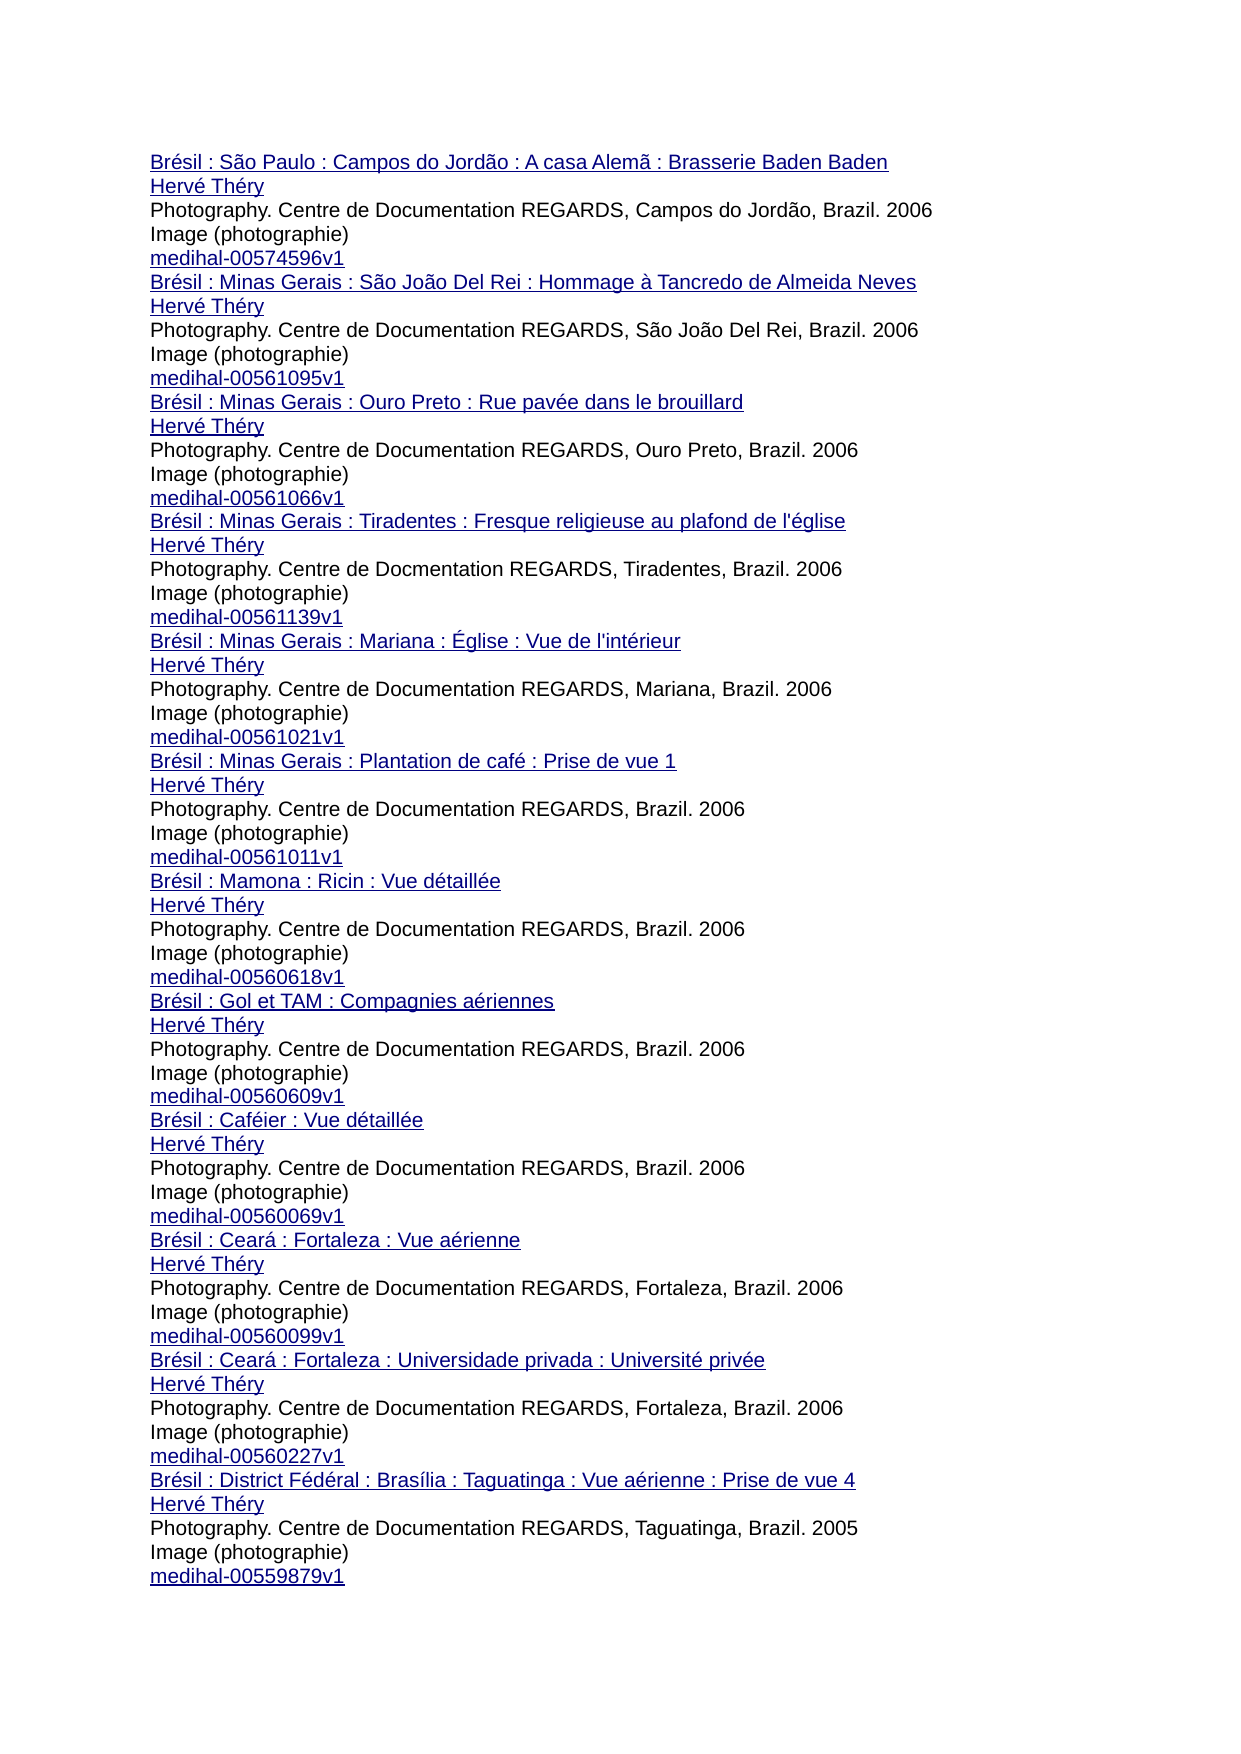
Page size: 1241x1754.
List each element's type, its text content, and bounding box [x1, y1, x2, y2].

table_cell Brésil : District Fédéral : Brasília : Taguatinga : Vue aérienne : Prise de vue 4 Hervé Théry Photography. Centre de Documentation REGARDS, Taguatinga, Brazil. 2005 Image (photographie) medihal-00559879v1 [150, 1468, 1090, 1587]
table_cell Brésil : Caféier : Vue détaillée Hervé Théry Photography. Centre de Documentation REGARDS, Brazil. 2006 Image (photographie) medihal-00560069v1 [150, 1108, 1090, 1228]
table_cell Brésil : Ceará : Fortaleza : Universidade privada : Université privée Hervé Théry Photography. Centre de Documentation REGARDS, Fortaleza, Brazil. 2006 Image (photographie) medihal-00560227v1 [150, 1348, 1090, 1468]
table_cell Brésil : Minas Gerais : Ouro Preto : Rue pavée dans le brouillard Hervé Théry Photography. Centre de Documentation REGARDS, Ouro Preto, Brazil. 2006 Image (photographie) medihal-00561066v1 [150, 390, 1090, 509]
table_cell Brésil : Minas Gerais : Tiradentes : Fresque religieuse au plafond de l'église Hervé Théry Photography. Centre de Docmentation REGARDS, Tiradentes, Brazil. 2006 Image (photographie) medihal-00561139v1 [150, 509, 1090, 629]
table_cell Brésil : Ceará : Fortaleza : Vue aérienne Hervé Théry Photography. Centre de Documentation REGARDS, Fortaleza, Brazil. 2006 Image (photographie) medihal-00560099v1 [150, 1228, 1090, 1348]
table_cell Brésil : Minas Gerais : Mariana : Église : Vue de l'intérieur Hervé Théry Photography. Centre de Documentation REGARDS, Mariana, Brazil. 2006 Image (photographie) medihal-00561021v1 [150, 629, 1090, 749]
table_cell Brésil : São Paulo : Campos do Jordão : A casa Alemã : Brasserie Baden Baden Hervé Théry Photography. Centre de Documentation REGARDS, Campos do Jordão, Brazil. 2006 Image (photographie) medihal-00574596v1 [150, 150, 1090, 270]
table_cell Brésil : Minas Gerais : São João Del Rei : Hommage à Tancredo de Almeida Neves Hervé Théry Photography. Centre de Documentation REGARDS, São João Del Rei, Brazil. 2006 Image (photographie) medihal-00561095v1 [150, 270, 1090, 389]
table_cell Brésil : Minas Gerais : Plantation de café : Prise de vue 1 Hervé Théry Photography. Centre de Documentation REGARDS, Brazil. 2006 Image (photographie) medihal-00561011v1 [150, 749, 1090, 869]
table_cell Brésil : Gol et TAM : Compagnies aériennes Hervé Théry Photography. Centre de Documentation REGARDS, Brazil. 2006 Image (photographie) medihal-00560609v1 [150, 989, 1090, 1108]
table_cell Brésil : Mamona : Ricin : Vue détaillée Hervé Théry Photography. Centre de Documentation REGARDS, Brazil. 2006 Image (photographie) medihal-00560618v1 [150, 869, 1090, 988]
